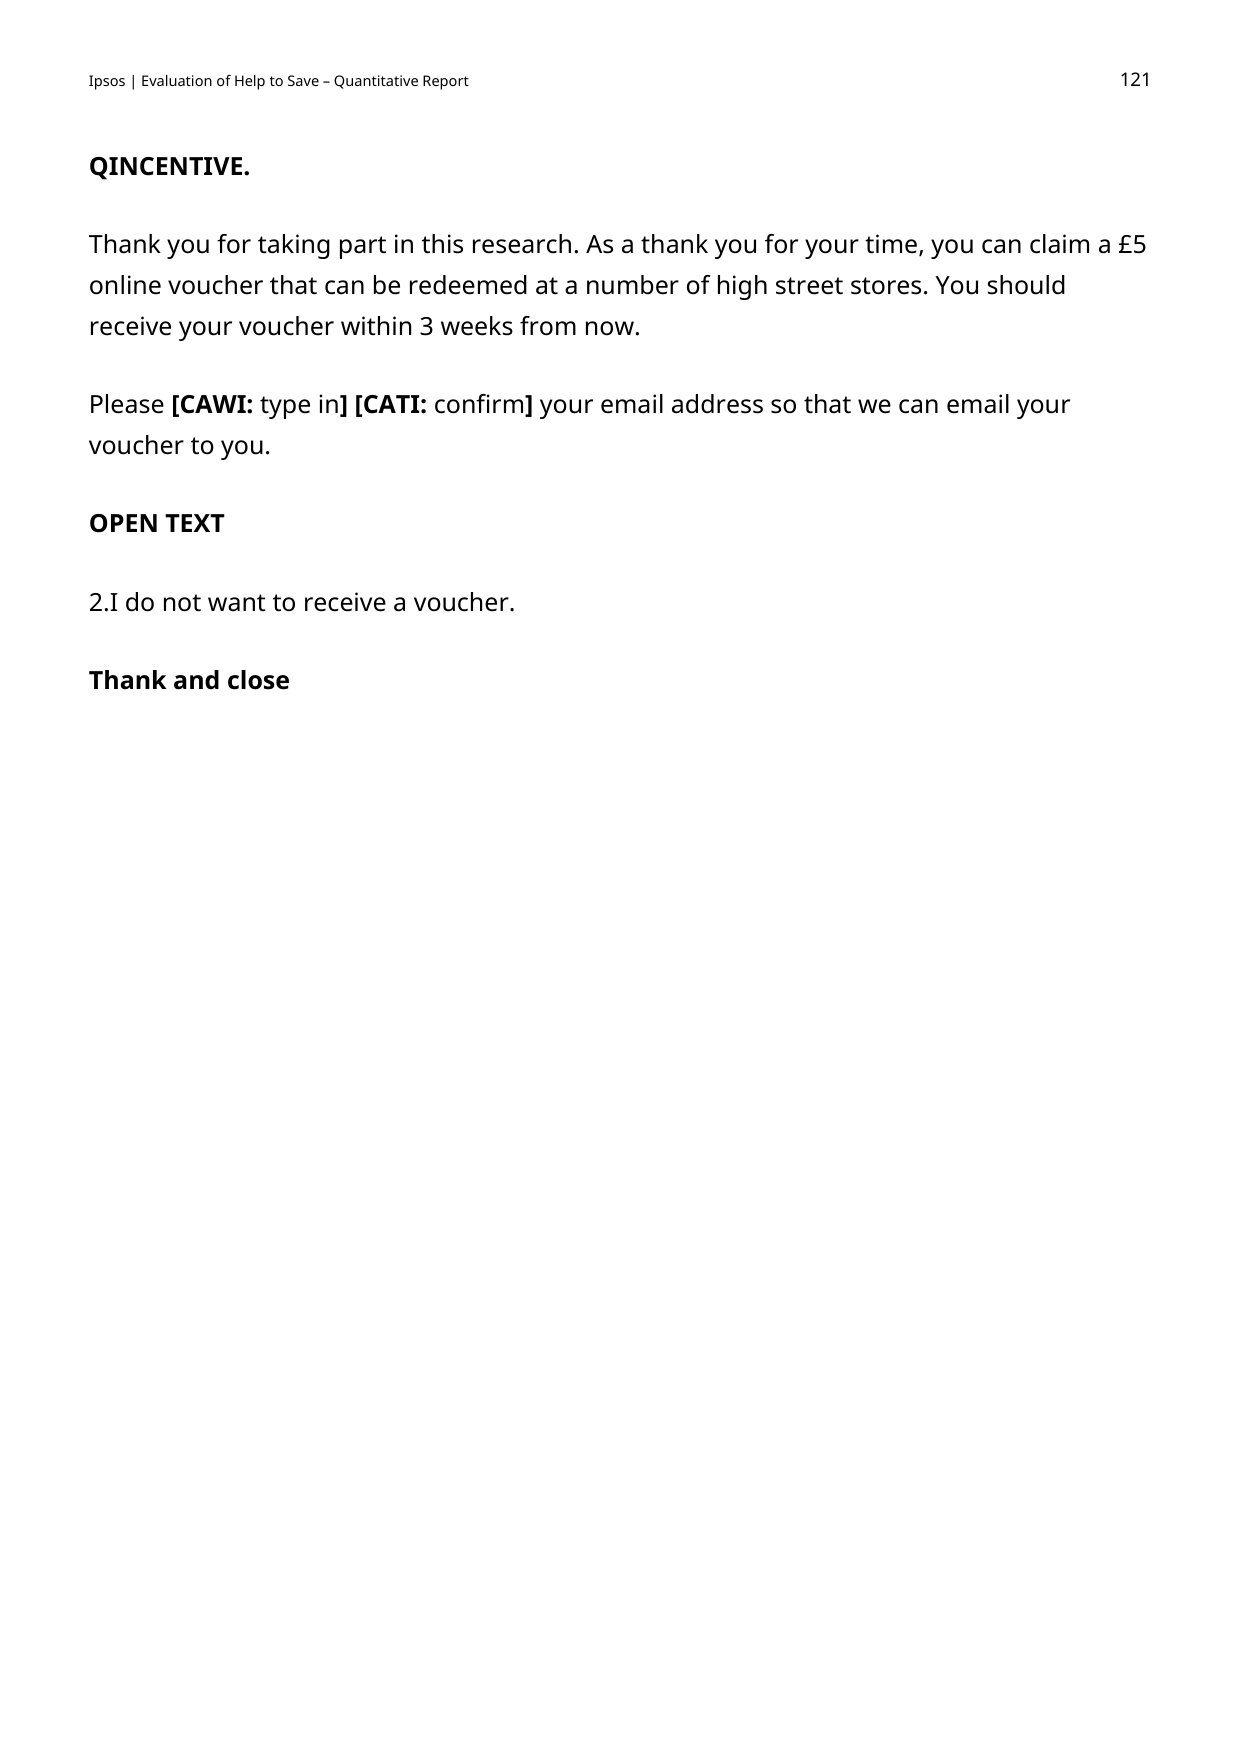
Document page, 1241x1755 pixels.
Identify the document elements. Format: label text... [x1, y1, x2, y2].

list OPEN TEXT [89, 506, 1152, 540]
list Thank and close [89, 662, 1152, 697]
list Please [CAWI: type in] [CATI: confirm] your email address so that we can email your voucher to you. [89, 387, 1152, 462]
list Thank you for taking part in this research. As a thank you for your time, you can claim a £5 online voucher that can be redeemed at a number of high street stores. You should receive your voucher within 3 weeks from now. [89, 227, 1152, 342]
list QINCENTIVE. [89, 148, 1152, 182]
list 2.I do not want to receive a voucher. [89, 584, 1152, 618]
